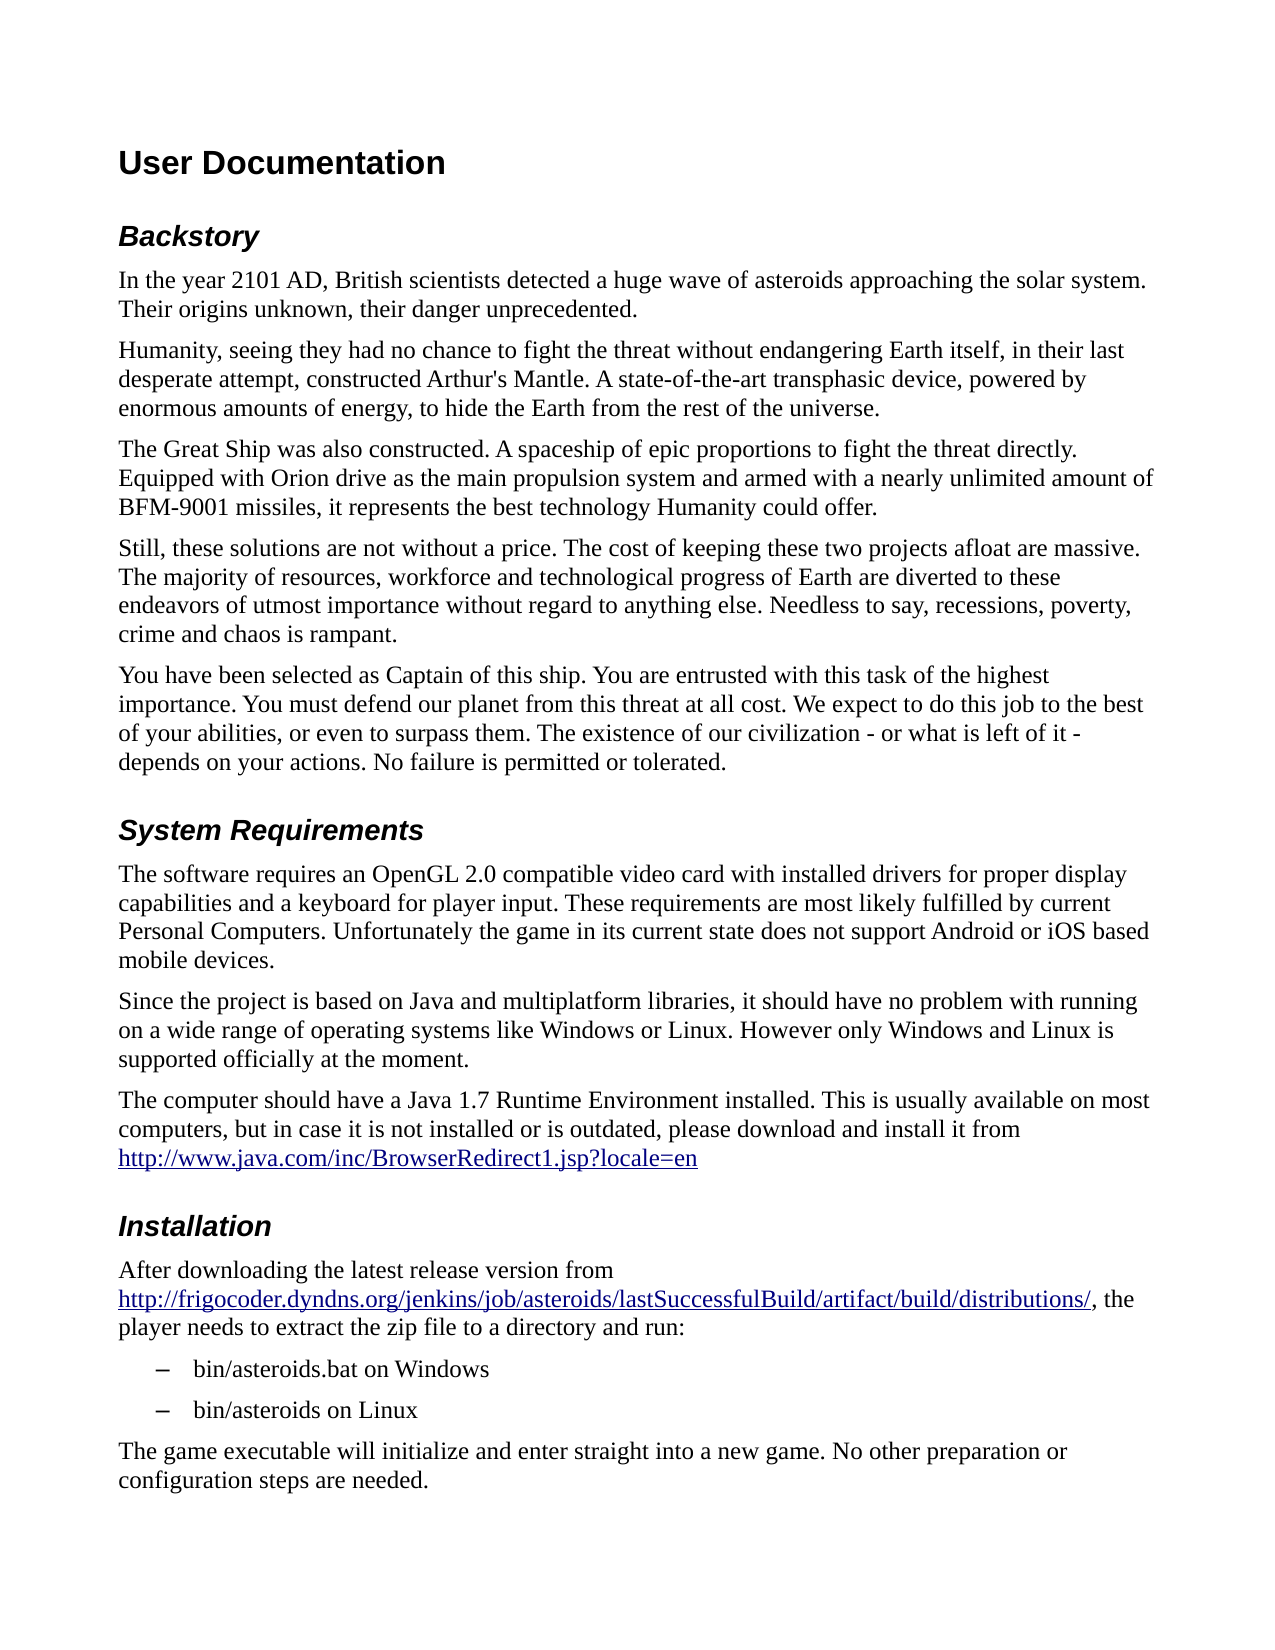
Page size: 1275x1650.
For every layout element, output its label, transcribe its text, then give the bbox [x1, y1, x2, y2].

text Humanity, seeing they had no chance to fight the threat without endangering Earth itself, in their last desperate attempt, constructed Arthur's Mantle. A state-of-the-art transphasic device, powered by enormous amounts of energy, to hide the Earth from the rest of the universe. [118, 335, 1157, 422]
text The Great Ship was also constructed. A spaceship of epic proportions to fight the threat directly. Equipped with Orion drive as the main propulsion system and armed with a nearly unlimited amount of BFM-9001 missiles, it represents the best technology Humanity could offer. [118, 434, 1157, 520]
text Since the project is based on Java and multiplatform libraries, it should have no problem with running on a wide range of operating systems like Windows or Linux. However only Windows and Linux is supported officially at the moment. [118, 986, 1157, 1073]
text Still, these solutions are not without a price. The cost of keeping these two projects afloat are massive. The majority of resources, workforce and technological progress of Earth are diverted to these endeavors of utmost importance without regard to anything else. Needless to say, recessions, poverty, crime and chaos is rampant. [118, 533, 1157, 648]
subtitle Backstory [118, 219, 1157, 253]
text After downloading the latest release version from http://frigocoder.dyndns.org/jenkins/job/asteroids/lastSuccessfulBuild/artifact/build/distributions/, the player needs to extract the zip file to a directory and run: [118, 1255, 1157, 1341]
subtitle User Documentation [118, 143, 1157, 182]
subtitle System Requirements [118, 813, 1157, 846]
text The computer should have a Java 1.7 Runtime Environment installed. This is usually available on most computers, but in case it is not installed or is outdated, please download and install it from http://www.java.com/inc/BrowserRedirect1.jsp?locale=en [118, 1085, 1157, 1171]
text In the year 2101 AD, British scientists detected a huge wave of asteroids approaching the solar system. Their origins unknown, their danger unprecedented. [118, 265, 1157, 323]
text The game executable will initialize and enter straight into a new game. No other preparation or configuration steps are needed. [118, 1436, 1157, 1494]
text You have been selected as Captain of this ship. You are entrusted with this task of the highest importance. You must defend our planet from this threat at all cost. We expect to do this job to the best of your abilities, or even to surpass them. The existence of our civilization - or what is left of it - depends on your actions. No failure is permitted or tolerated. [118, 660, 1157, 775]
list bin/asteroids.bat on Windows [156, 1354, 1157, 1382]
subtitle Installation [118, 1209, 1157, 1242]
text The software requires an OpenGL 2.0 compatible video card with installed drivers for proper display capabilities and a keyboard for player input. These requirements are most likely fulfilled by current Personal Computers. Unfortunately the game in its current state does not support Android or iOS based mobile devices. [118, 859, 1157, 974]
list bin/asteroids on Linux [156, 1395, 1157, 1424]
